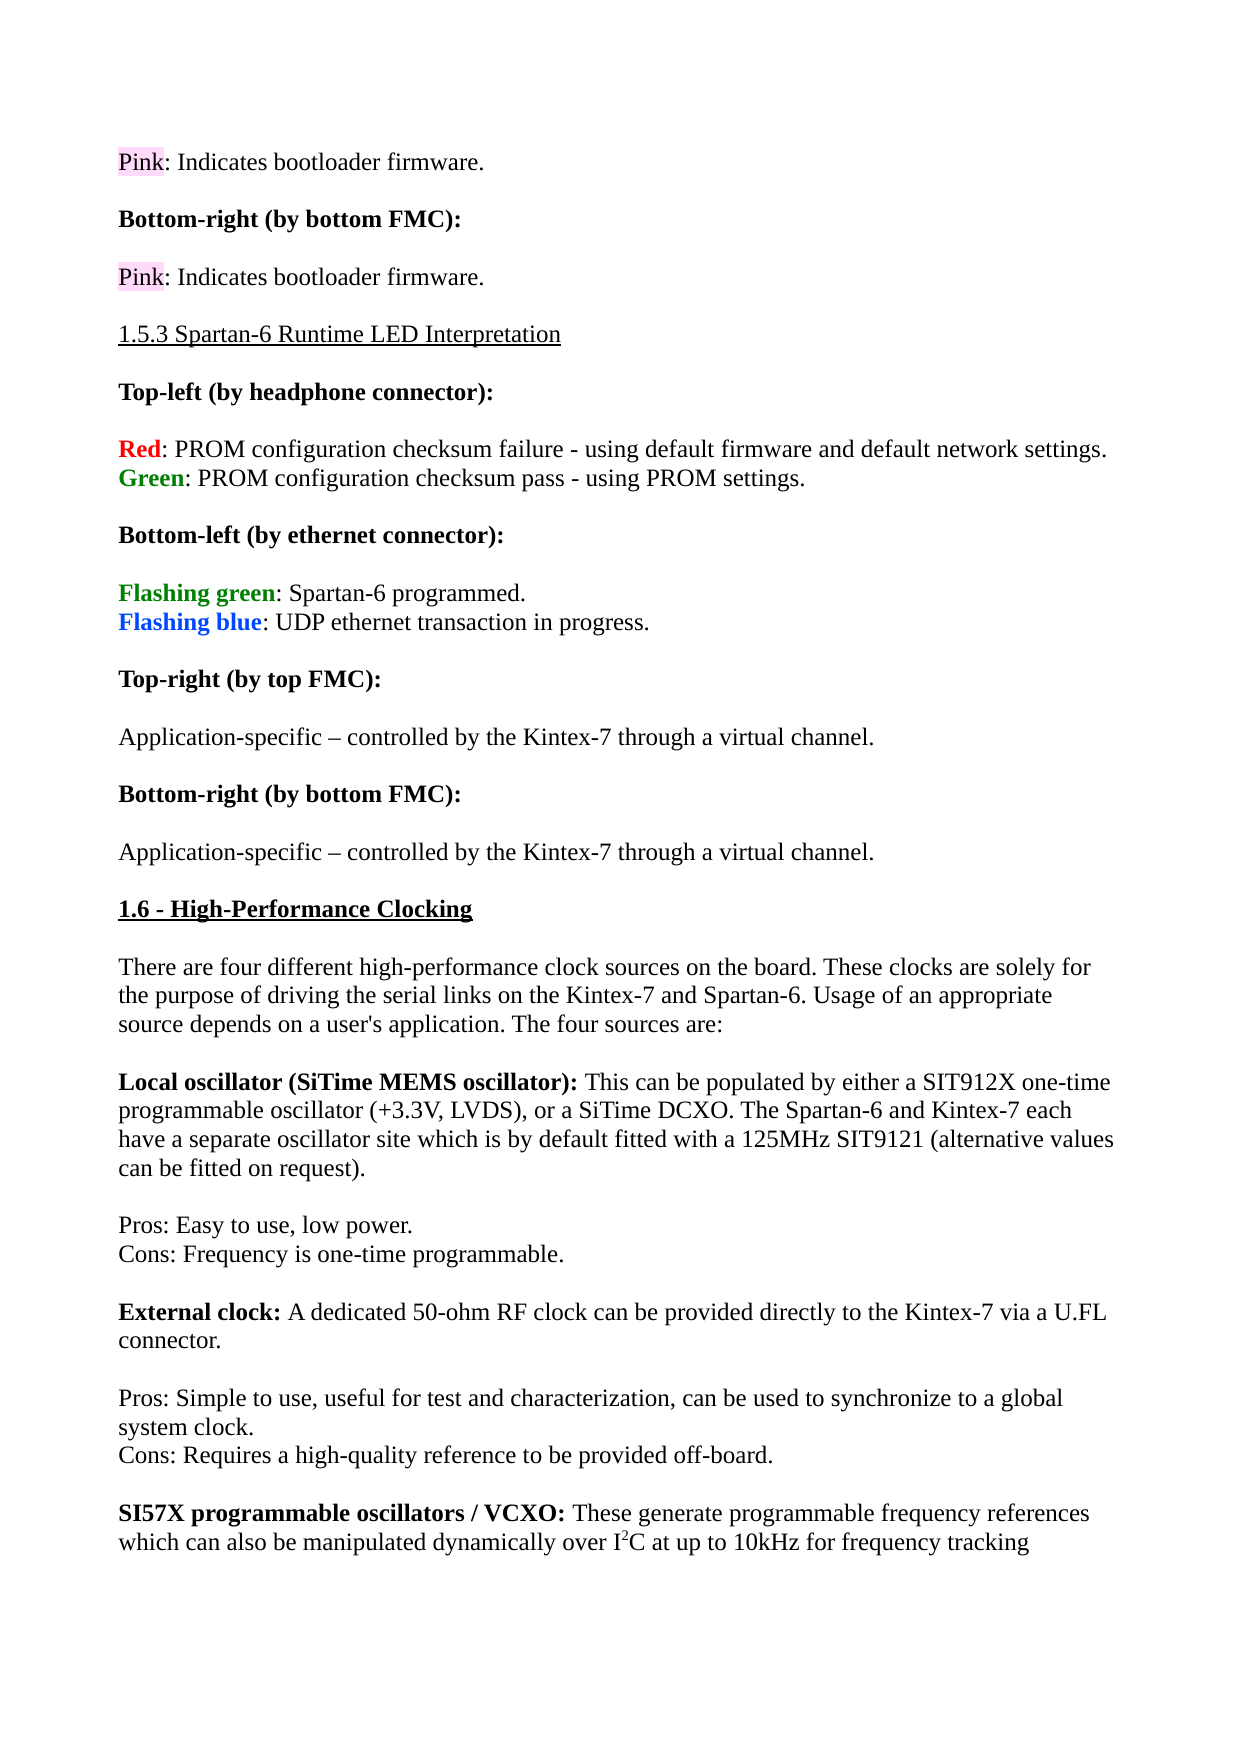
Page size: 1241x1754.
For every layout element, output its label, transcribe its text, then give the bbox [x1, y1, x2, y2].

text Flashing blue: UDP ethernet transaction in progress. [118, 607, 1122, 636]
text Cons: Frequency is one-time programmable. [118, 1239, 1122, 1268]
text SI57X programmable oscillators / VCXO: These generate programmable frequency references which can also be manipulated dynamically over I2C at up to 10kHz for frequency tracking [118, 1498, 1122, 1556]
text Pink: Indicates bootloader firmware. [118, 262, 1122, 291]
text Green: PROM configuration checksum pass - using PROM settings. [118, 463, 1122, 492]
text Bottom-right (by bottom FMC): [118, 204, 1122, 233]
text Cons: Requires a high-quality reference to be provided off-board. [118, 1441, 1122, 1469]
text Top-right (by top FMC): [118, 664, 1122, 693]
text Flashing green: Spartan-6 programmed. [118, 578, 1122, 607]
text Pink: Indicates bootloader firmware. [118, 147, 1122, 176]
text Bottom-right (by bottom FMC): [118, 779, 1122, 808]
text Top-left (by headphone connector): [118, 377, 1122, 406]
text There are four different high-performance clock sources on the board. These clocks are solely for the purpose of driving the serial links on the Kintex-7 and Spartan-6. Usage of an appropriate source depends on a user's application. The four sources are: [118, 952, 1122, 1038]
text Red: PROM configuration checksum failure - using default firmware and default network settings. [118, 434, 1122, 463]
text Application-specific – controlled by the Kintex-7 through a virtual channel. [118, 722, 1122, 751]
text External clock: A dedicated 50-ohm RF clock can be provided directly to the Kintex-7 via a U.FL connector. [118, 1297, 1122, 1354]
text 1.5.3 Spartan-6 Runtime LED Interpretation [118, 319, 1122, 348]
text Pros: Simple to use, useful for test and characterization, can be used to synchronize to a global system clock. [118, 1383, 1122, 1441]
text Application-specific – controlled by the Kintex-7 through a virtual channel. [118, 837, 1122, 866]
text Bottom-left (by ethernet connector): [118, 521, 1122, 549]
text Pros: Easy to use, low power. [118, 1211, 1122, 1239]
text Local oscillator (SiTime MEMS oscillator): This can be populated by either a SIT912X one-time programmable oscillator (+3.3V, LVDS), or a SiTime DCXO. The Spartan-6 and Kintex-7 each have a separate oscillator site which is by default fitted with a 125MHz SIT9121 (alternative values can be fitted on request). [118, 1067, 1122, 1182]
text 1.6 - High-Performance Clocking [118, 894, 1122, 923]
